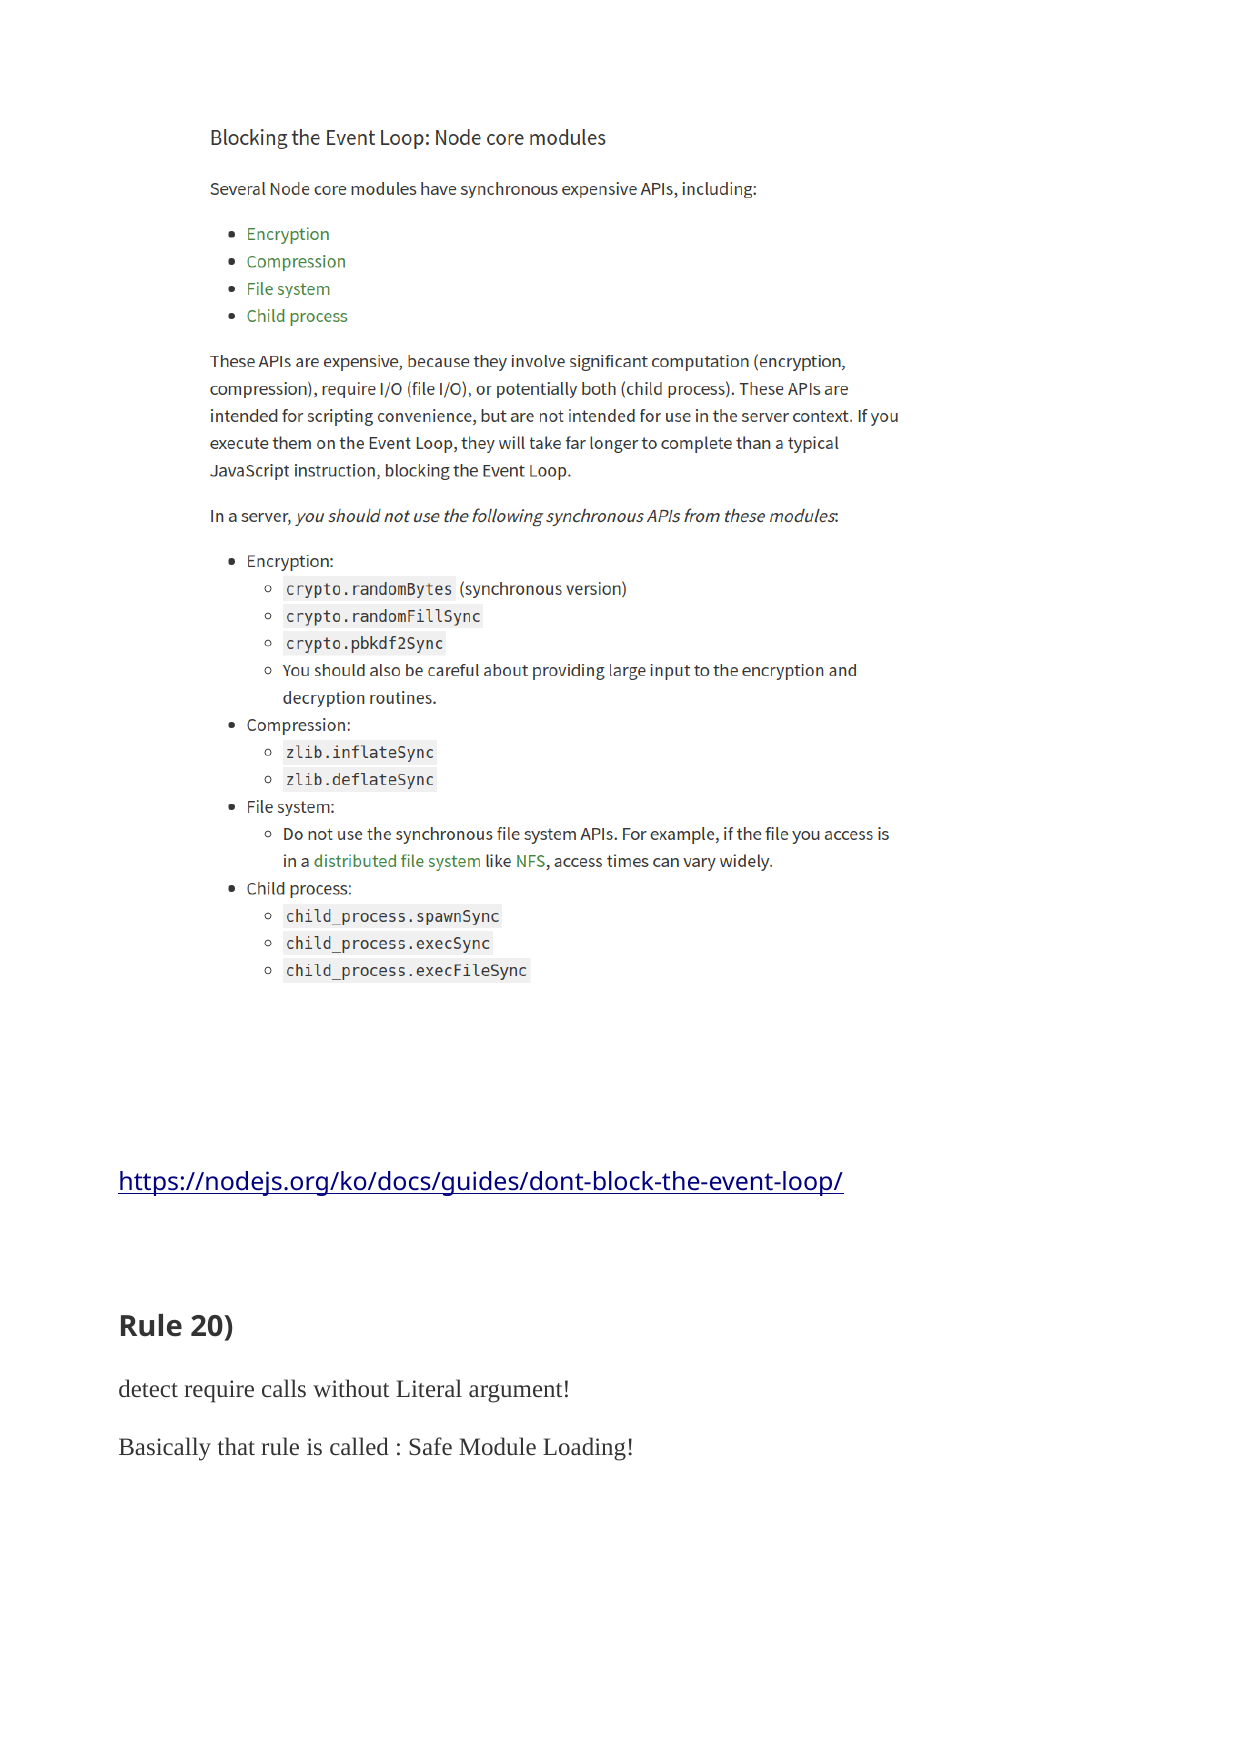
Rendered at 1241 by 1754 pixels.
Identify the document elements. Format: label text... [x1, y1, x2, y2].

picture [118, 118, 1123, 994]
text Basically that rule is called : Safe Module Loading! [118, 1432, 1122, 1460]
text https://nodejs.org/ko/docs/guides/dont-block-the-event-loop/ [118, 1164, 1122, 1198]
text detect require calls without Literal argument! [118, 1374, 1122, 1403]
text Rule 20) [118, 1306, 1122, 1345]
